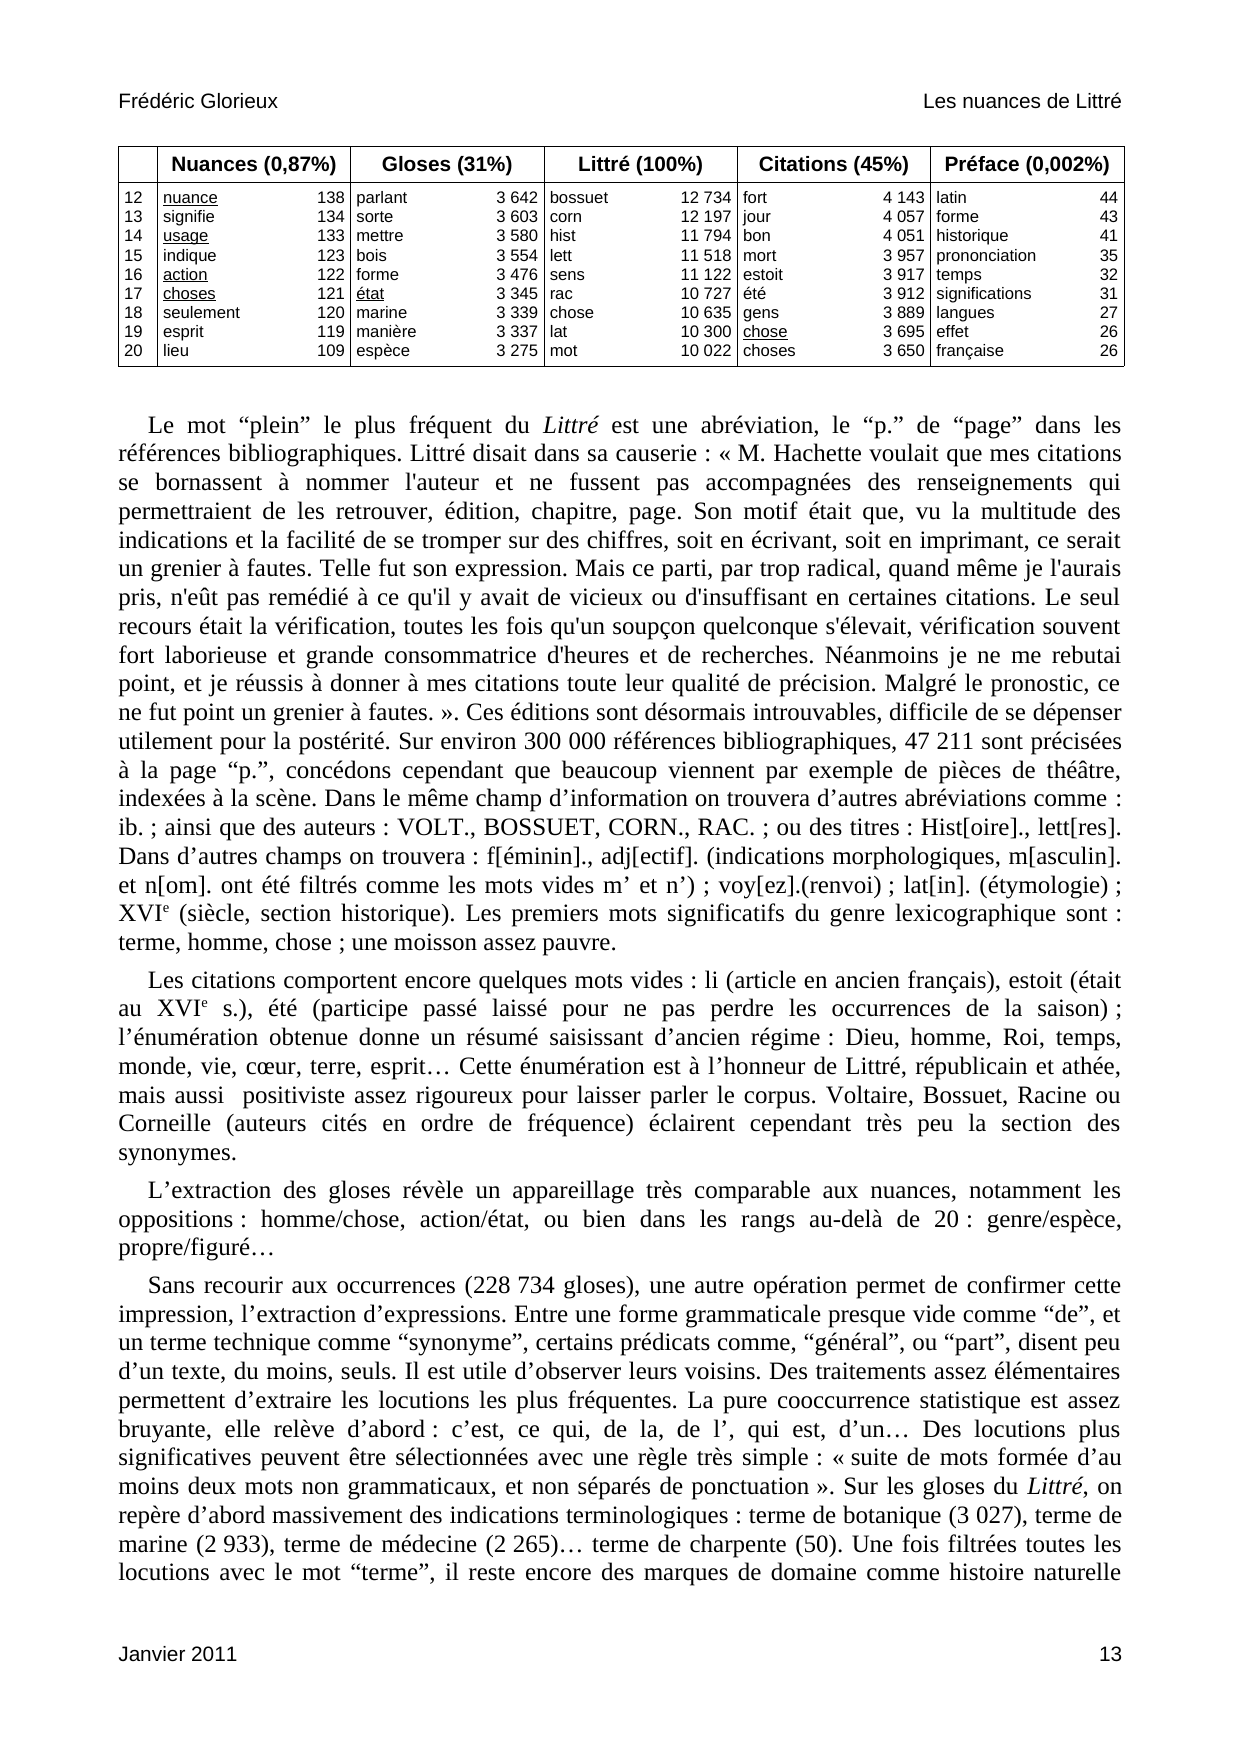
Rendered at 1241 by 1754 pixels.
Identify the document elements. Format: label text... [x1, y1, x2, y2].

text Sans recourir aux occurrences (228 734 gloses), une autre opération permet de confirmer cette impression, l’extraction d’expressions. Entre une forme grammaticale presque vide comme “de”, et un terme technique comme “synonyme”, certains prédicats comme, “général”, ou “part”, disent peu d’un texte, du moins, seuls. Il est utile d’observer leurs voisins. Des traitements assez élémentaires permettent d’extraire les locutions les plus fréquentes. La pure cooccurrence statistique est assez bruyante, elle relève d’abord : c’est, ce qui, de la, de l’, qui est, d’un… Des locutions plus significatives peuvent être sélectionnées avec une règle très simple : « suite de mots formée d’au moins deux mots non grammaticaux, et non séparés de ponctuation ». Sur les gloses du Littré, on repère d’abord massivement des indications terminologiques : terme de botanique (3 027), terme de marine (2 933), terme de médecine (2 265)… terme de charpente (50). Une fois filtrées toutes les locutions avec le mot “terme”, il reste encore des marques de domaine comme histoire naturelle [118, 1270, 1122, 1586]
text Les citations comportent encore quelques mots vides : li (article en ancien français), estoit (était au XVIe s.), été (participe passé laissé pour ne pas perdre les occurrences de la saison) ; l’énumération obtenue donne un résumé saisissant d’ancien régime : Dieu, homme, Roi, temps, monde, vie, cœur, terre, esprit… Cette énumération est à l’honneur de Littré, républicain et athée, mais aussi positiviste assez rigoureux pour laisser parler le corpus. Voltaire, Bossuet, Racine ou Corneille (auteurs cités en ordre de fréquence) éclairent cependant très peu la section des synonymes. [118, 965, 1122, 1166]
table_cell bossuet 12 734 corn 12 197 hist 11 794 lett 11 518 sens 11 122 rac 10 727 chose 10 635 lat 10 300 mot 10 022 [545, 183, 737, 366]
table_header [119, 147, 157, 182]
table_header Gloses (31%) [351, 147, 544, 182]
text L’extraction des gloses révèle un appareillage très comparable aux nuances, notamment les oppositions : homme/chose, action/état, ou bien dans les rangs au-delà de 20 : genre/espèce, propre/figuré… [118, 1175, 1122, 1261]
table_header Citations (45%) [738, 147, 930, 182]
table_header Littré (100%) [545, 147, 737, 182]
table_cell fort 4 143 jour 4 057 bon 4 051 mort 3 957 estoit 3 917 été 3 912 gens 3 889 chose 3 695 choses 3 650 [738, 183, 930, 366]
table_cell nuance 138 signifie 134 usage 133 indique 123 action 122 choses 121 seulement 120 esprit 119 lieu 109 [158, 183, 350, 366]
text Le mot “plein” le plus fréquent du Littré est une abréviation, le “p.” de “page” dans les références bibliographiques. Littré disait dans sa causerie : « M. Hachette voulait que mes citations se bornassent à nommer l'auteur et ne fussent pas accompagnées des renseignements qui permettraient de les retrouver, édition, chapitre, page. Son motif était que, vu la multitude des indications et la facilité de se tromper sur des chiffres, soit en écrivant, soit en imprimant, ce serait un grenier à fautes. Telle fut son expression. Mais ce parti, par trop radical, quand même je l'aurais pris, n'eût pas remédié à ce qu'il y avait de vicieux ou d'insuffisant en certaines citations. Le seul recours était la vérification, toutes les fois qu'un soupçon quelconque s'élevait, vérification souvent fort laborieuse et grande consommatrice d'heures et de recherches. Néanmoins je ne me rebutai point, et je réussis à donner à mes citations toute leur qualité de précision. Malgré le pronostic, ce ne fut point un grenier à fautes. ». Ces éditions sont désormais introuvables, difficile de se dépenser utilement pour la postérité. Sur environ 300 000 références bibliographiques, 47 211 sont précisées à la page “p.”, concédons cependant que beaucoup viennent par exemple de pièces de théâtre, indexées à la scène. Dans le même champ d’information on trouvera d’autres abréviations comme : ib. ; ainsi que des auteurs : VOLT., BOSSUET, CORN., RAC. ; ou des titres : Hist[oire]., lett[res]. Dans d’autres champs on trouvera : f[éminin]., adj[ectif]. (indications morphologiques, m[asculin]. et n[om]. ont été filtrés comme les mots vides m’ et n’) ; voy[ez].(renvoi) ; lat[in]. (étymologie) ; XVIe (siècle, section historique). Les premiers mots significatifs du genre lexicographique sont : terme, homme, chose ; une moisson assez pauvre. [118, 410, 1122, 956]
table_cell latin 44 forme 43 historique 41 prononciation 35 temps 32 significations 31 langues 27 effet 26 française 26 [931, 183, 1124, 366]
table_cell 12 13 14 15 16 17 18 19 20 [119, 183, 157, 366]
table_header Nuances (0,87%) [158, 147, 350, 182]
table_cell parlant 3 642 sorte 3 603 mettre 3 580 bois 3 554 forme 3 476 état 3 345 marine 3 339 manière 3 337 espèce 3 275 [351, 183, 544, 366]
table_header Préface (0,002%) [931, 147, 1124, 182]
